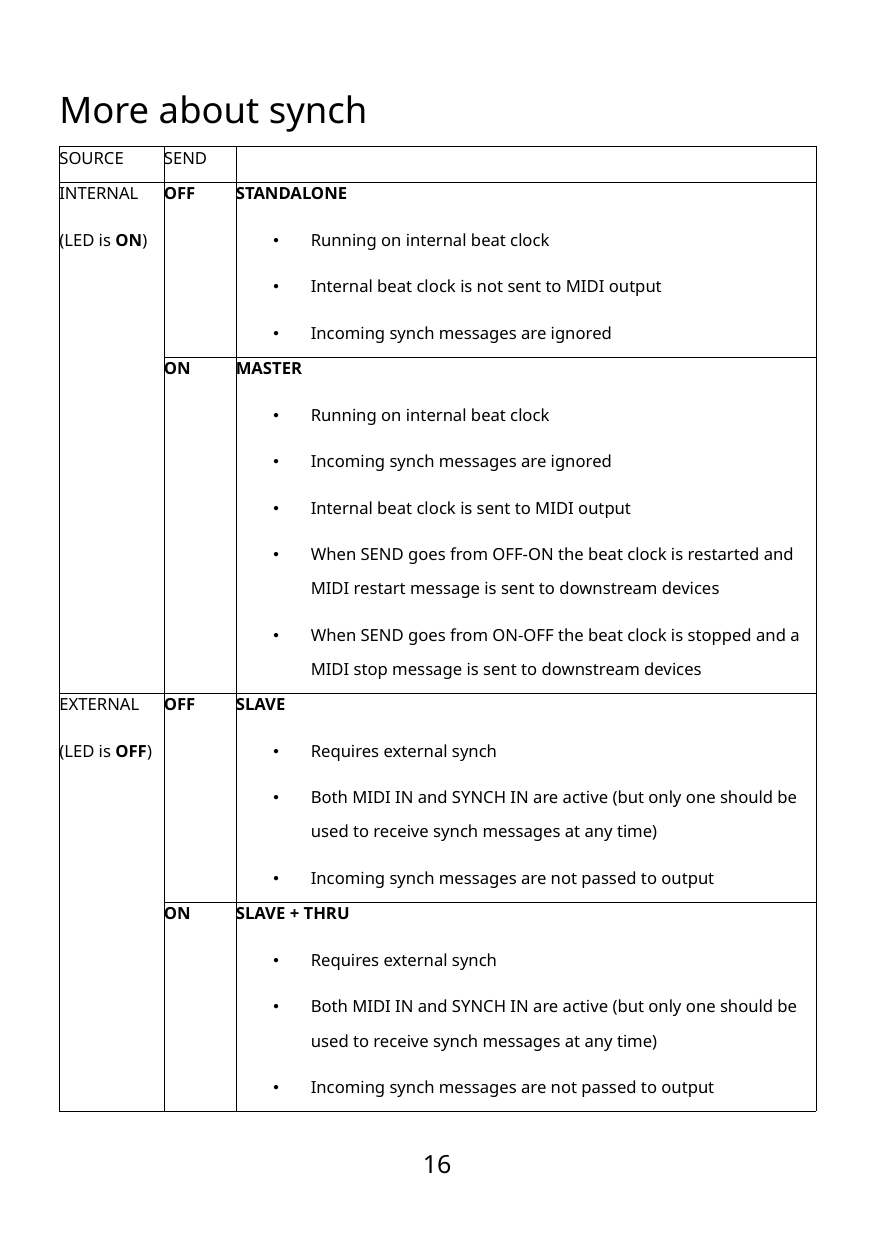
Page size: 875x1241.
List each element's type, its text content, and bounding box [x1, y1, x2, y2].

table_cell OFF [165, 694, 236, 902]
table_cell STANDALONE Running on internal beat clock Internal beat clock is not sent to MIDI output Incoming synch messages are ignored [237, 183, 816, 357]
subtitle More about synch [59, 84, 815, 134]
table_cell EXTERNAL (LED is OFF) [60, 694, 164, 1111]
table_cell MASTER Running on internal beat clock Incoming synch messages are ignored Internal beat clock is sent to MIDI output When SEND goes from OFF-ON the beat clock is restarted and MIDI restart message is sent to downstream devices When SEND goes from ON-OFF the beat clock is stopped and a MIDI stop message is sent to downstream devices [237, 358, 816, 693]
table_header SOURCE [60, 147, 164, 182]
table_cell INTERNAL (LED is ON) [60, 183, 164, 693]
table_cell OFF [165, 183, 236, 357]
table_cell SLAVE Requires external synch Both MIDI IN and SYNCH IN are active (but only one should be used to receive synch messages at any time) Incoming synch messages are not passed to output [237, 694, 816, 902]
table_cell ON [165, 903, 236, 1111]
table_header [237, 147, 816, 182]
table_cell ON [165, 358, 236, 693]
table_header SEND [165, 147, 236, 182]
table_cell SLAVE + THRU Requires external synch Both MIDI IN and SYNCH IN are active (but only one should be used to receive synch messages at any time) Incoming synch messages are not passed to output [237, 903, 816, 1111]
